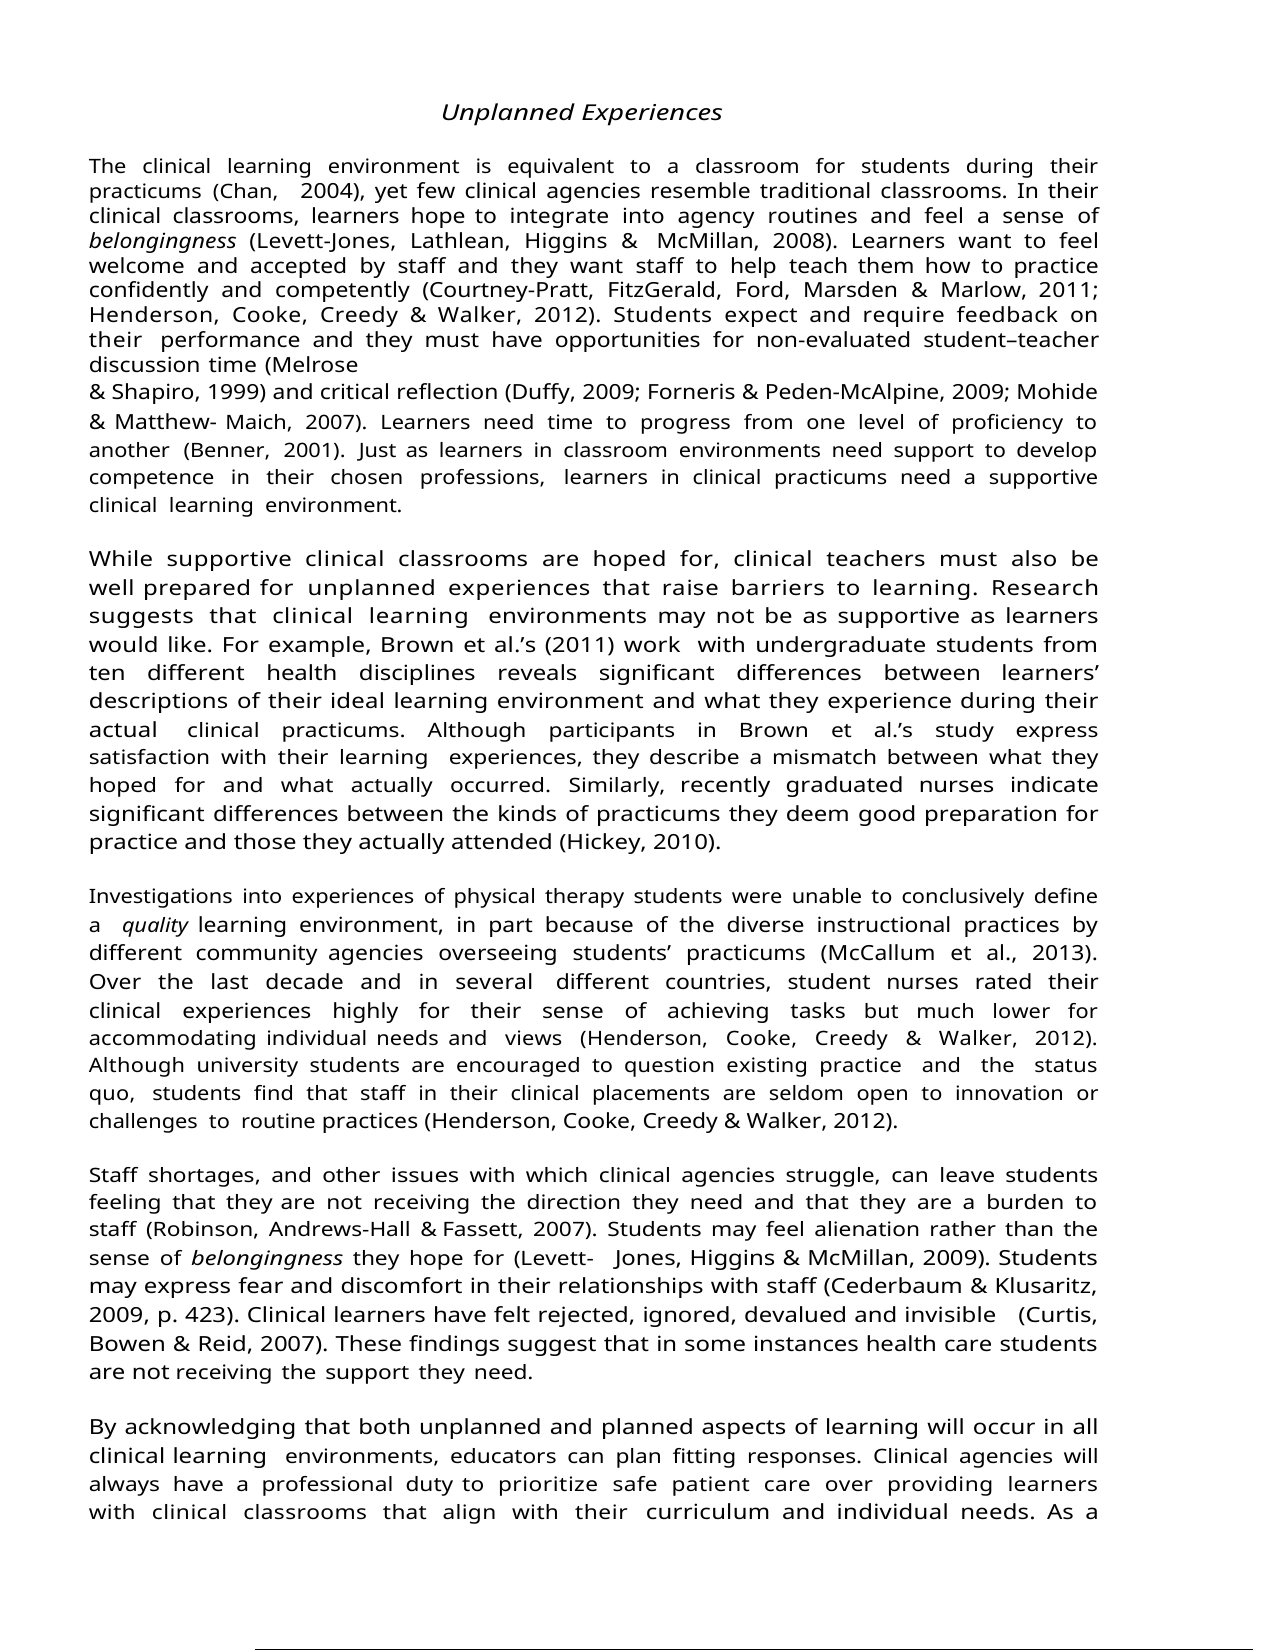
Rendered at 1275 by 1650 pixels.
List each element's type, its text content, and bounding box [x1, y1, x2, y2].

text Investigations into experiences of physical therapy students were unable to conclusively deﬁne a quality learning environment, in part because of the diverse instructional practices by diﬀerent community agencies overseeing students’ practicums (McCallum et al., 2013). Over the last decade and in several diﬀerent countries, student nurses rated their clinical experiences highly for their sense of achieving tasks but much lower for accommodating individual needs and views (Henderson, Cooke, Creedy & Walker, 2012). Although university students are encouraged to question existing practice and the status quo, students ﬁnd that staﬀ in their clinical placements are seldom open to innovation or challenges to routine practices (Henderson, Cooke, Creedy & Walker, 2012). [88, 883, 1098, 1134]
subtitle Unplanned Experiences [77, 97, 1089, 127]
text While supportive clinical classrooms are hoped for, clinical teachers must also be well prepared for unplanned experiences that raise barriers to learning. Research suggests that clinical learning environments may not be as supportive as learners would like. For example, Brown et al.’s (2011) work with undergraduate students from ten diﬀerent health disciplines reveals signiﬁcant diﬀerences between learners’ descriptions of their ideal learning environment and what they experience during their actual clinical practicums. Although participants in Brown et al.’s study express satisfaction with their learning experiences, they describe a mismatch between what they hoped for and what actually occurred. Similarly, recently graduated nurses indicate signiﬁcant diﬀerences between the kinds of practicums they deem good preparation for practice and those they actually attended (Hickey, 2010). [88, 544, 1099, 856]
subtitle The clinical learning environment is equivalent to a classroom for students during their practicums (Chan, 2004), yet few clinical agencies resemble traditional classrooms. In their clinical classrooms, learners hope to integrate into agency routines and feel a sense of belongingness (Levett-Jones, Lathlean, Higgins & McMillan, 2008). Learners want to feel welcome and accepted by staﬀ and they want staﬀ to help teach them how to practice conﬁdently and competently (Courtney-Pratt, FitzGerald, Ford, Marsden & Marlow, 2011; Henderson, Cooke, Creedy & Walker, 2012). Students expect and require feedback on their performance and they must have opportunities for non-evaluated student–teacher discussion time (Melrose [88, 154, 1099, 377]
text By acknowledging that both unplanned and planned aspects of learning will occur in all clinical learning environments, educators can plan ﬁtting responses. Clinical agencies will always have a professional duty to prioritize safe patient care over providing learners with clinical classrooms that align with their curriculum and individual needs. As a [88, 1412, 1099, 1526]
text & Shapiro, 1999) and critical reﬂection (Duﬀy, 2009; Forneris & Peden-McAlpine, 2009; Mohide & Matthew- Maich, 2007). Learners need time to progress from one level of proﬁciency to another (Benner, 2001). Just as learners in classroom environments need support to develop competence in their chosen professions, learners in clinical practicums need a supportive clinical learning environment. [88, 377, 1098, 518]
text Staﬀ shortages, and other issues with which clinical agencies struggle, can leave students feeling that they are not receiving the direction they need and that they are a burden to staﬀ (Robinson, Andrews-Hall & Fassett, 2007). Students may feel alienation rather than the sense of belongingness they hope for (Levett- Jones, Higgins & McMillan, 2009). Students may express fear and discomfort in their relationships with staﬀ (Cederbaum & Klusaritz, 2009, p. 423). Clinical learners have felt rejected, ignored, devalued and invisible (Curtis, Bowen & Reid, 2007). These ﬁndings suggest that in some instances health care students are not receiving the support they need. [88, 1161, 1098, 1386]
